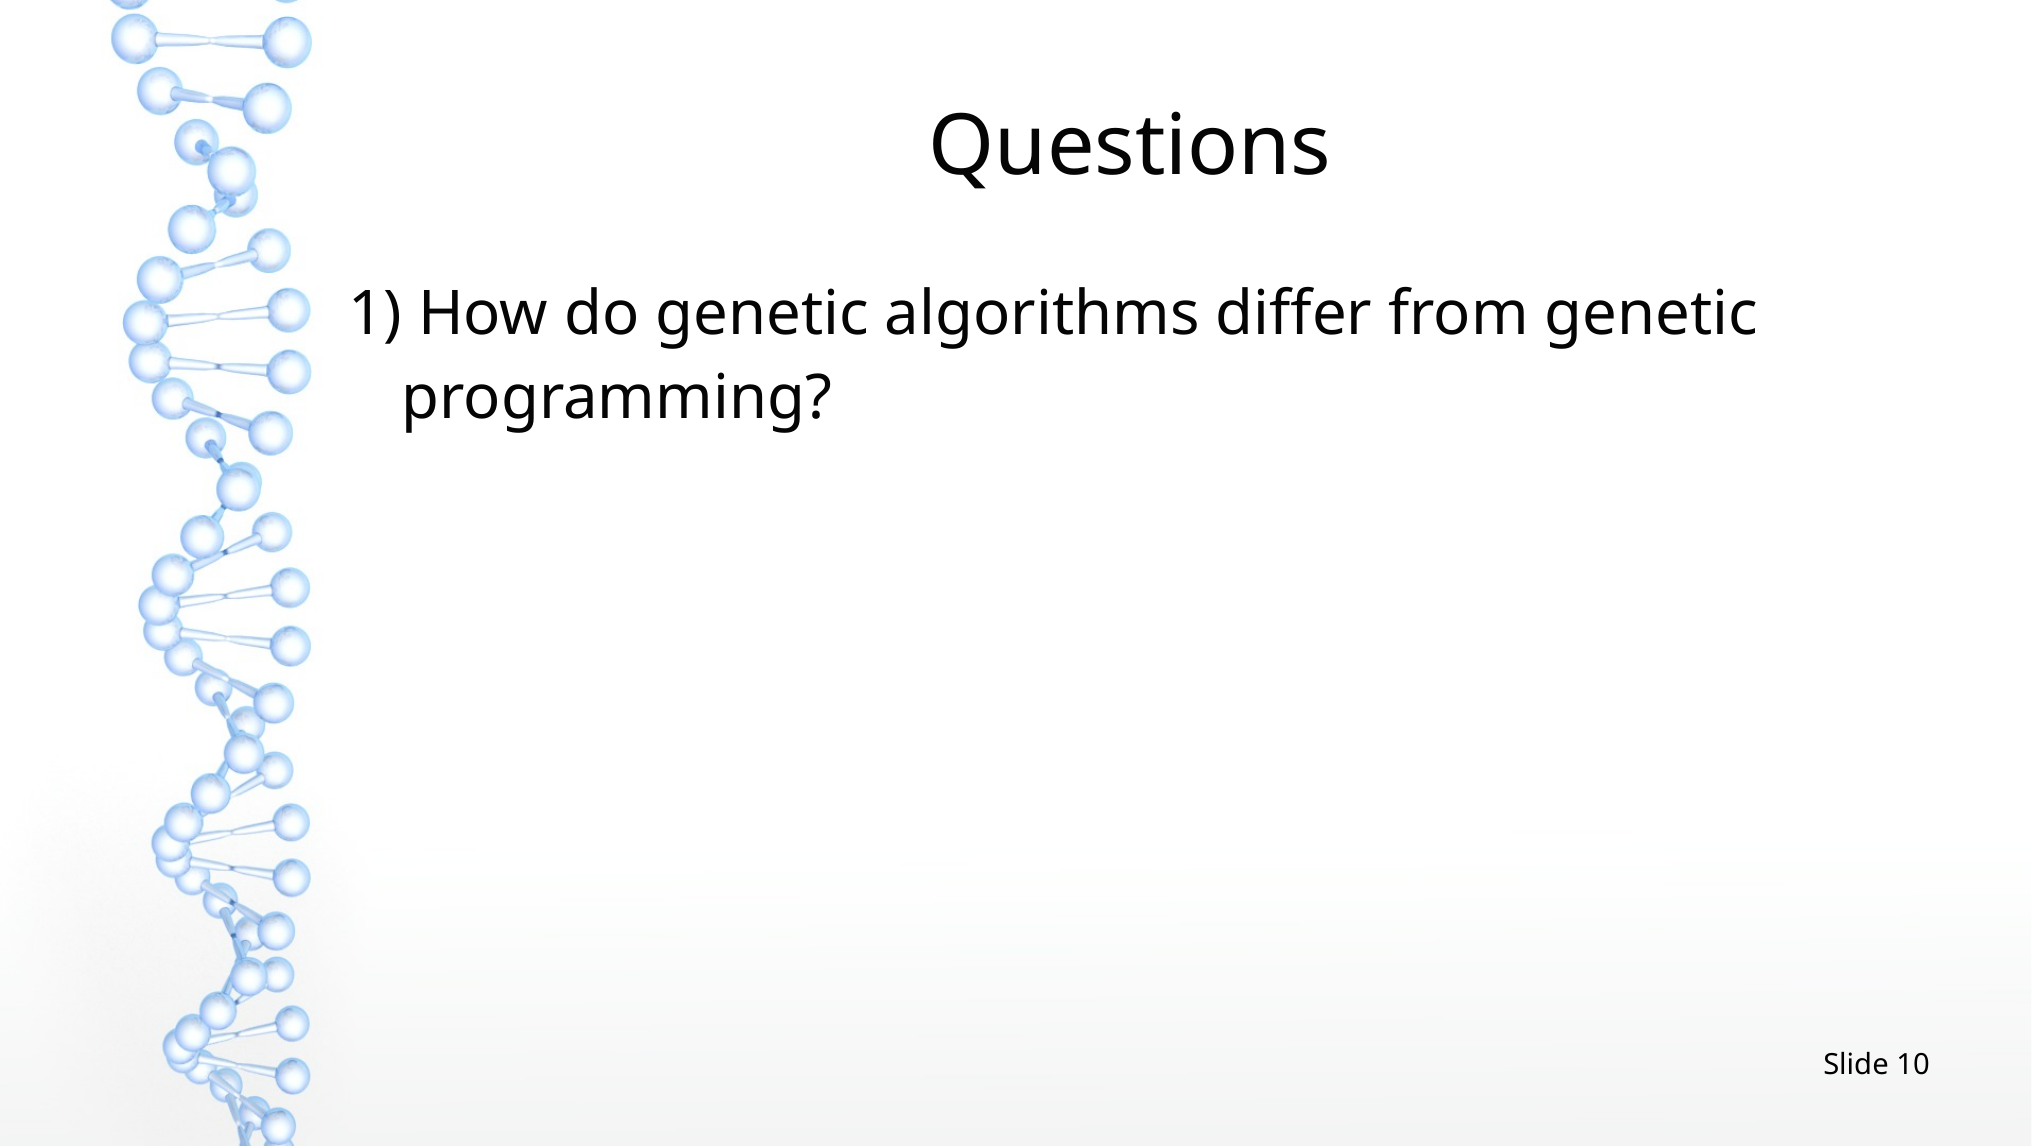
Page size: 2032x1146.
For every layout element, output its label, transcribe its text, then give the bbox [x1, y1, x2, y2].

list How do genetic algorithms differ from genetic programming? [330, 268, 1890, 933]
picture [0, 0, 2032, 1146]
title Questions [330, 45, 1930, 237]
